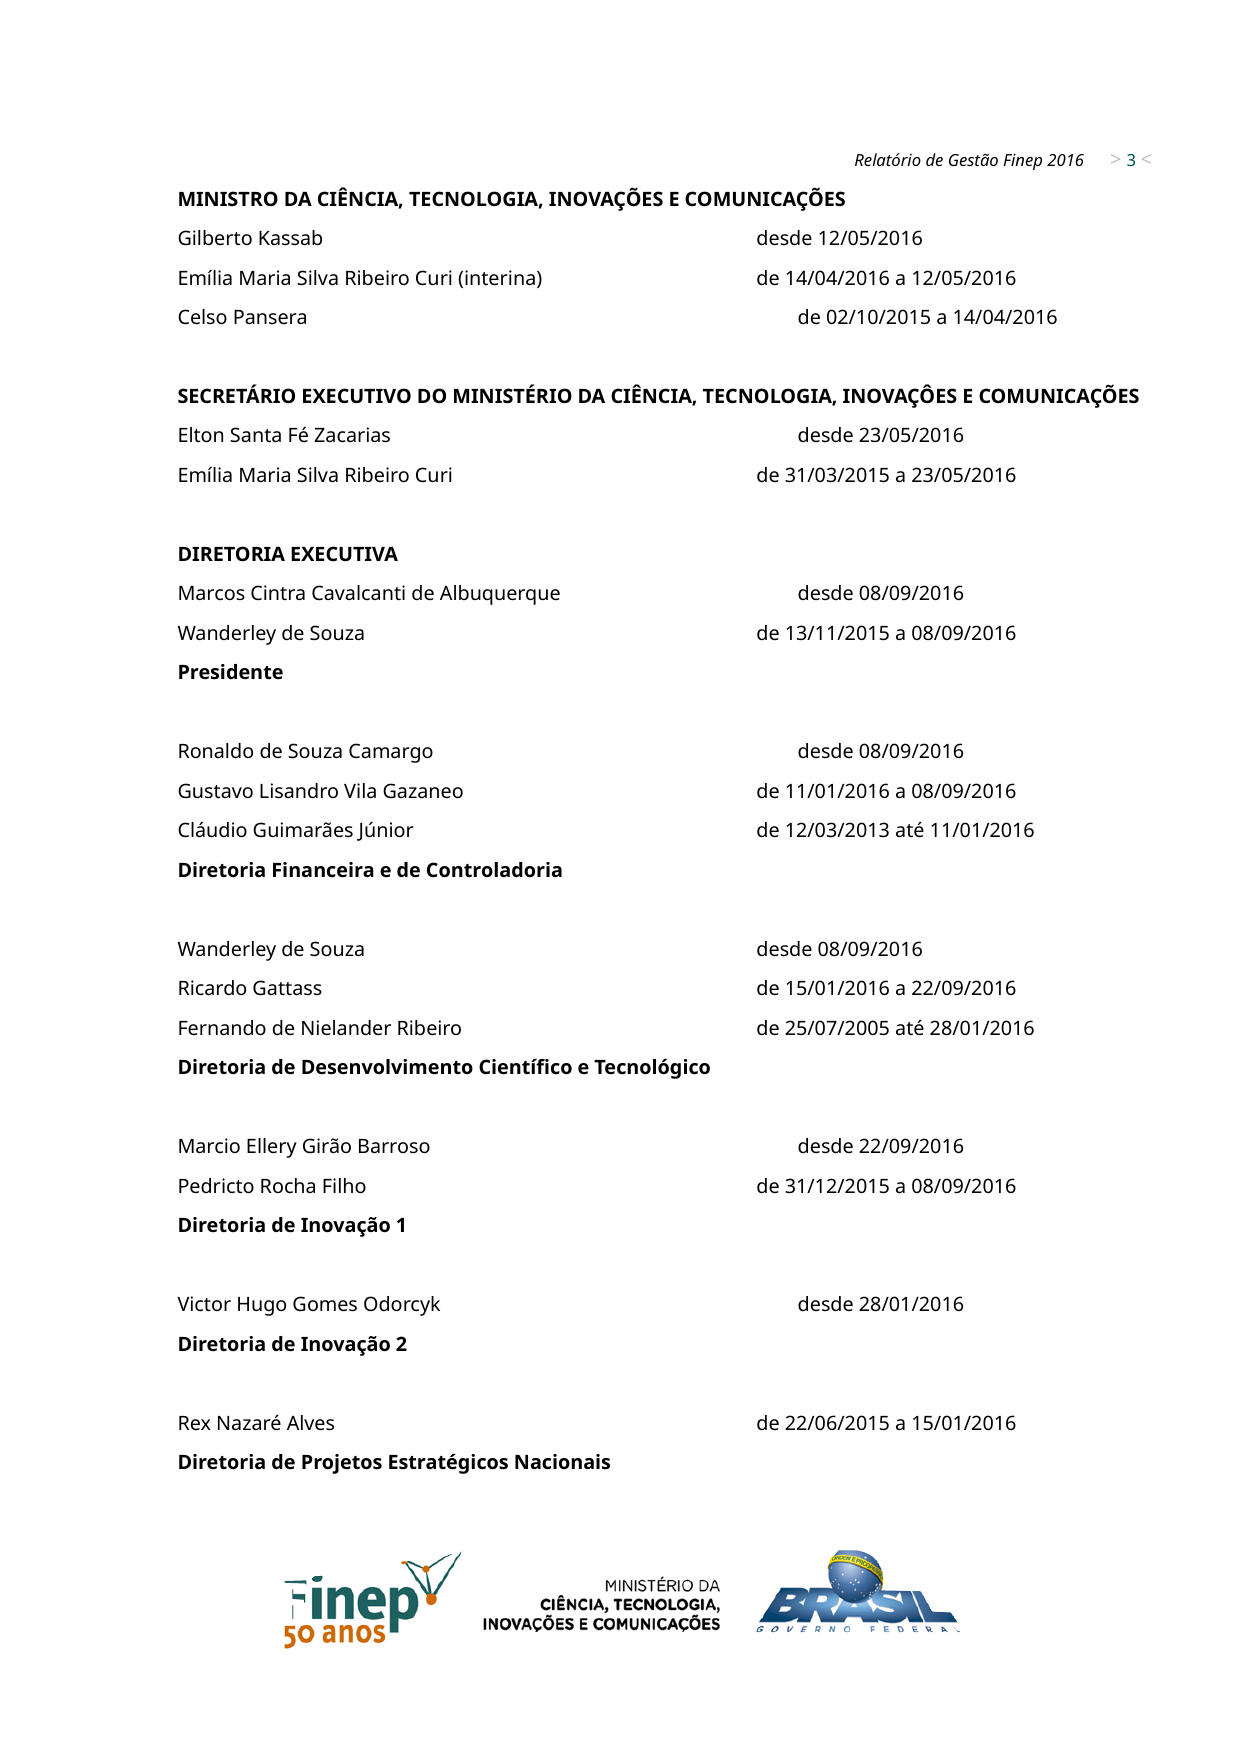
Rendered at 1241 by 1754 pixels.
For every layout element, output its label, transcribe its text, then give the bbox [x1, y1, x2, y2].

text Gustavo Lisandro Vila Gazaneo de 11/01/2016 a 08/09/2016 [177, 777, 1152, 804]
text Diretoria de Inovação 2 [177, 1330, 1152, 1357]
text Diretoria Financeira e de Controladoria [177, 856, 1152, 883]
text Diretoria de Inovação 1 [177, 1211, 1152, 1238]
text Pedricto Rocha Filho de 31/12/2015 a 08/09/2016 [177, 1172, 1152, 1199]
text Marcos Cintra Cavalcanti de Albuquerque desde 08/09/2016 [177, 580, 1152, 607]
text Diretoria de Projetos Estratégicos Nacionais [177, 1448, 1152, 1475]
text Fernando de Nielander Ribeiro de 25/07/2005 até 28/01/2016 [177, 1014, 1152, 1041]
text DIRETORIA EXECUTIVA [177, 540, 1152, 567]
text Elton Santa Fé Zacarias desde 23/05/2016 [177, 422, 1152, 449]
text Emília Maria Silva Ribeiro Curi (interina) de 14/04/2016 a 12/05/2016 [177, 264, 1152, 291]
text Wanderley de Souza de 13/11/2015 a 08/09/2016 [177, 619, 1152, 646]
text Ricardo Gattass de 15/01/2016 a 22/09/2016 [177, 974, 1152, 1001]
text Victor Hugo Gomes Odorcyk desde 28/01/2016 [177, 1290, 1152, 1317]
text Emília Maria Silva Ribeiro Curi de 31/03/2015 a 23/05/2016 [177, 461, 1152, 488]
text Rex Nazaré Alves de 22/06/2015 a 15/01/2016 [177, 1409, 1152, 1436]
text SECRETÁRIO EXECUTIVO DO MINISTÉRIO DA CIÊNCIA, TECNOLOGIA, INOVAÇÔES E COMUNICAÇÕES [177, 382, 1152, 409]
text Gilberto Kassab desde 12/05/2016 [177, 224, 1152, 251]
text Cláudio Guimarães Júnior de 12/03/2013 até 11/01/2016 [177, 817, 1152, 843]
text Ronaldo de Souza Camargo desde 08/09/2016 [177, 738, 1152, 764]
text Diretoria de Desenvolvimento Científico e Tecnológico [177, 1053, 1152, 1080]
text MINISTRO DA CIÊNCIA, TECNOLOGIA, INOVAÇÕES E COMUNICAÇÕES [177, 185, 1152, 212]
text Wanderley de Souza desde 08/09/2016 [177, 935, 1152, 962]
text Presidente [177, 659, 1152, 686]
text Celso Pansera de 02/10/2015 a 14/04/2016 [177, 303, 1152, 330]
text Marcio Ellery Girão Barroso desde 22/09/2016 [177, 1132, 1152, 1159]
